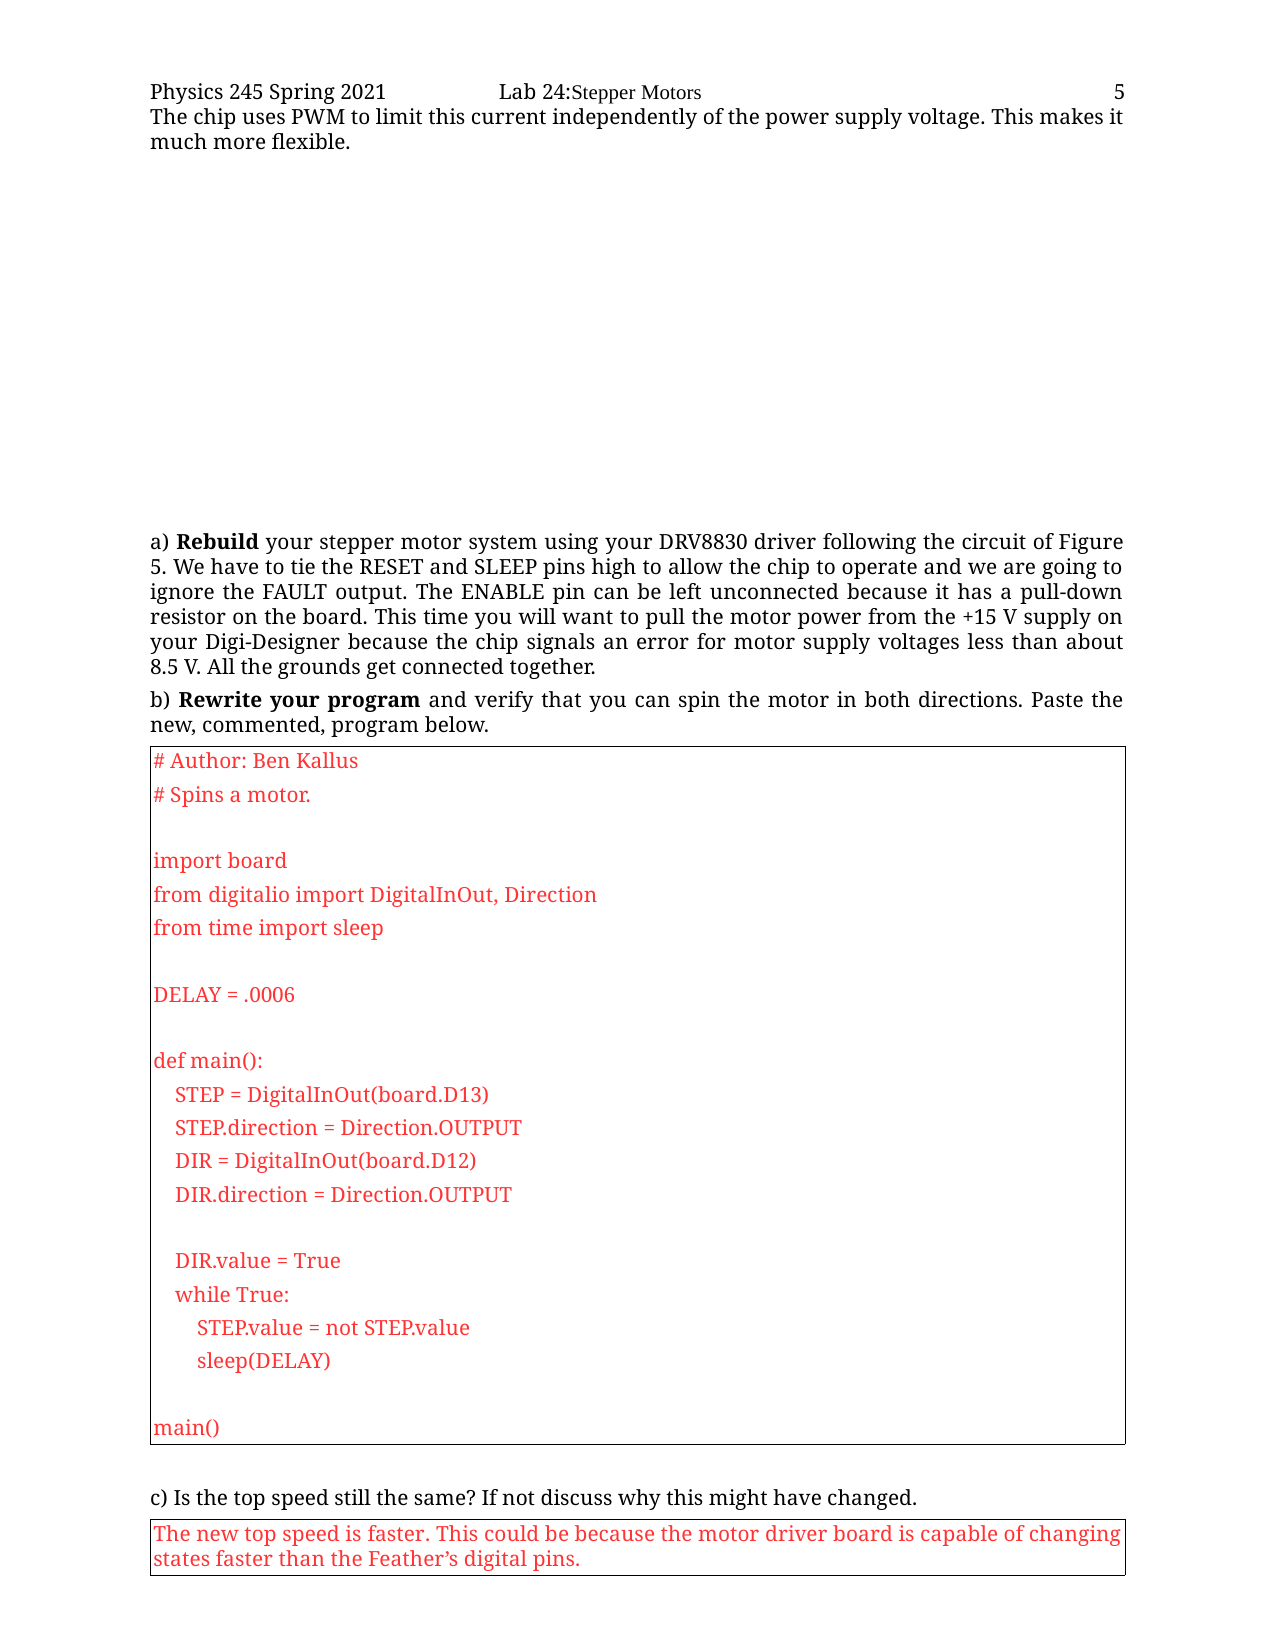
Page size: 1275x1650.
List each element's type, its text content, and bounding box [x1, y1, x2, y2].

text The chip uses PWM to limit this current independently of the power supply voltage. This makes it much more flexible. [150, 104, 1125, 154]
text # Author: Ben Kallus [151, 747, 1125, 774]
text STEP.direction = Direction.OUTPUT [151, 1112, 1125, 1141]
text def main(): [151, 1046, 1125, 1074]
text # Spins a motor. [151, 779, 1125, 807]
text sleep(DELAY) [151, 1346, 1125, 1374]
text The new top speed is faster. This could be because the motor driver board is capable of changing states faster than the Feather’s digital pins. [151, 1520, 1125, 1575]
text from digitalio import DigitalInOut, Direction [151, 879, 1125, 907]
text main() [151, 1412, 1125, 1444]
text a) Rebuild your stepper motor system using your DRV8830 driver following the circuit of Figure 5. We have to tie the RESET and SLEEP pins high to allow the chip to operate and we are going to ignore the FAULT output. The ENABLE pin can be left unconnected because it has a pull-down resistor on the board. This time you will want to pull the motor power from the +15 V supply on your Digi-Designer because the chip signals an error for motor supply voltages less than about 8.5 V. All the grounds get connected together. [150, 529, 1125, 679]
text DIR.value = True [151, 1246, 1125, 1274]
text STEP.value = not STEP.value [151, 1312, 1125, 1341]
text STEP = DigitalInOut(board.D13) [151, 1079, 1125, 1107]
text DIR.direction = Direction.OUTPUT [151, 1179, 1125, 1207]
text while True: [151, 1279, 1125, 1307]
text DIR = DigitalInOut(board.D12) [151, 1146, 1125, 1174]
text b) Rewrite your program and verify that you can spin the motor in both directions. Paste the new, commented, program below. [150, 687, 1125, 737]
text import board [151, 846, 1125, 874]
text c) Is the top speed still the same? If not discuss why this might have changed. [150, 1485, 1125, 1510]
text DELAY = .0006 [151, 979, 1125, 1007]
text from time import sleep [151, 912, 1125, 941]
